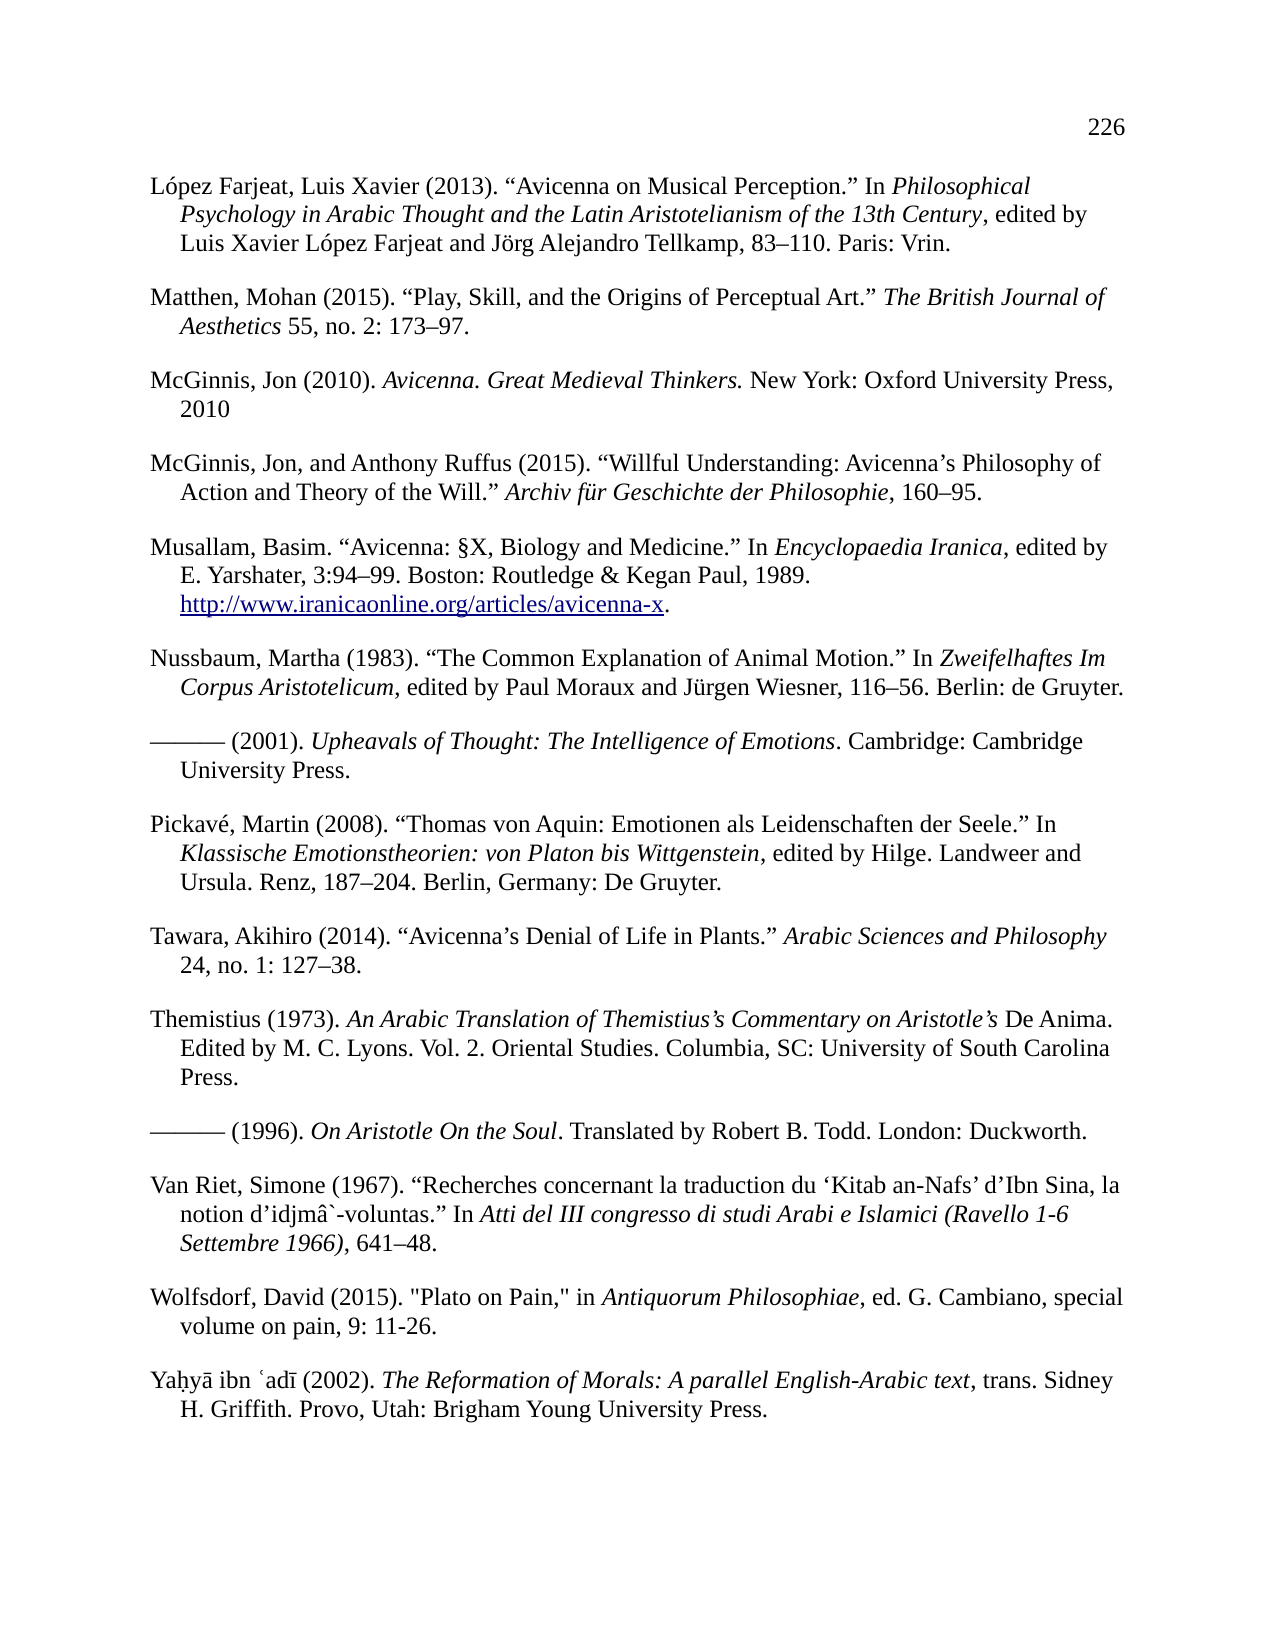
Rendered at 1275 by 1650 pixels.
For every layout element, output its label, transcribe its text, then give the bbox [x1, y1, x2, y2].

text Yaḥyā ibn ʿadī (2002). The Reformation of Morals: A parallel English-Arabic text, trans. Sidney H. Griffith. Provo, Utah: Brigham Young University Press. [150, 1365, 1125, 1422]
text Musallam, Basim. “Avicenna: §X, Biology and Medicine.” In Encyclopaedia Iranica, edited by E. Yarshater, 3:94–99. Boston: Routledge & Kegan Paul, 1989. http://www.iranicaonline.org/articles/avicenna-x. [150, 532, 1125, 618]
text Nussbaum, Martha (1983). “The Common Explanation of Animal Motion.” In Zweifelhaftes Im Corpus Aristotelicum, edited by Paul Moraux and Jürgen Wiesner, 116–56. Berlin: de Gruyter. [150, 643, 1125, 701]
text Van Riet, Simone (1967). “Recherches concernant la traduction du ‘Kitab an-Nafs’ d’Ibn Sina, la notion d’idjmâ`-voluntas.” In Atti del III congresso di studi Arabi e Islamici (Ravello 1-6 Settembre 1966), 641–48. [150, 1170, 1125, 1256]
text ——— (1996). On Aristotle On the Soul. Translated by Robert B. Todd. London: Duckworth. [150, 1116, 1125, 1145]
text McGinnis, Jon (2010). Avicenna. Great Medieval Thinkers. New York: Oxford University Press, 2010 [150, 366, 1125, 423]
text Pickavé, Martin (2008). “Thomas von Aquin: Emotionen als Leidenschaften der Seele.” In Klassische Emotionstheorien: von Platon bis Wittgenstein, edited by Hilge. Landweer and Ursula. Renz, 187–204. Berlin, Germany: De Gruyter. [150, 809, 1125, 896]
text López Farjeat, Luis Xavier (2013). “Avicenna on Musical Perception.” In Philosophical Psychology in Arabic Thought and the Latin Aristotelianism of the 13th Century, edited by Luis Xavier López Farjeat and Jörg Alejandro Tellkamp, 83–110. Paris: Vrin. [150, 171, 1125, 257]
text Matthen, Mohan (2015). “Play, Skill, and the Origins of Perceptual Art.” The British Journal of Aesthetics 55, no. 2: 173–97. [150, 282, 1125, 340]
text McGinnis, Jon, and Anthony Ruffus (2015). “Willful Understanding: Avicenna’s Philosophy of Action and Theory of the Will.” Archiv für Geschichte der Philosophie, 160–95. [150, 448, 1125, 506]
text ——— (2001). Upheavals of Thought: The Intelligence of Emotions. Cambridge: Cambridge University Press. [150, 726, 1125, 784]
text Themistius (1973). An Arabic Translation of Themistius’s Commentary on Aristotle’s De Anima. Edited by M. C. Lyons. Vol. 2. Oriental Studies. Columbia, SC: University of South Carolina Press. [150, 1004, 1125, 1090]
text Tawara, Akihiro (2014). “Avicenna’s Denial of Life in Plants.” Arabic Sciences and Philosophy 24, no. 1: 127–38. [150, 921, 1125, 979]
text Wolfsdorf, David (2015). "Plato on Pain," in Antiquorum Philosophiae, ed. G. Cambiano, special volume on pain, 9: 11-26. [150, 1282, 1125, 1339]
